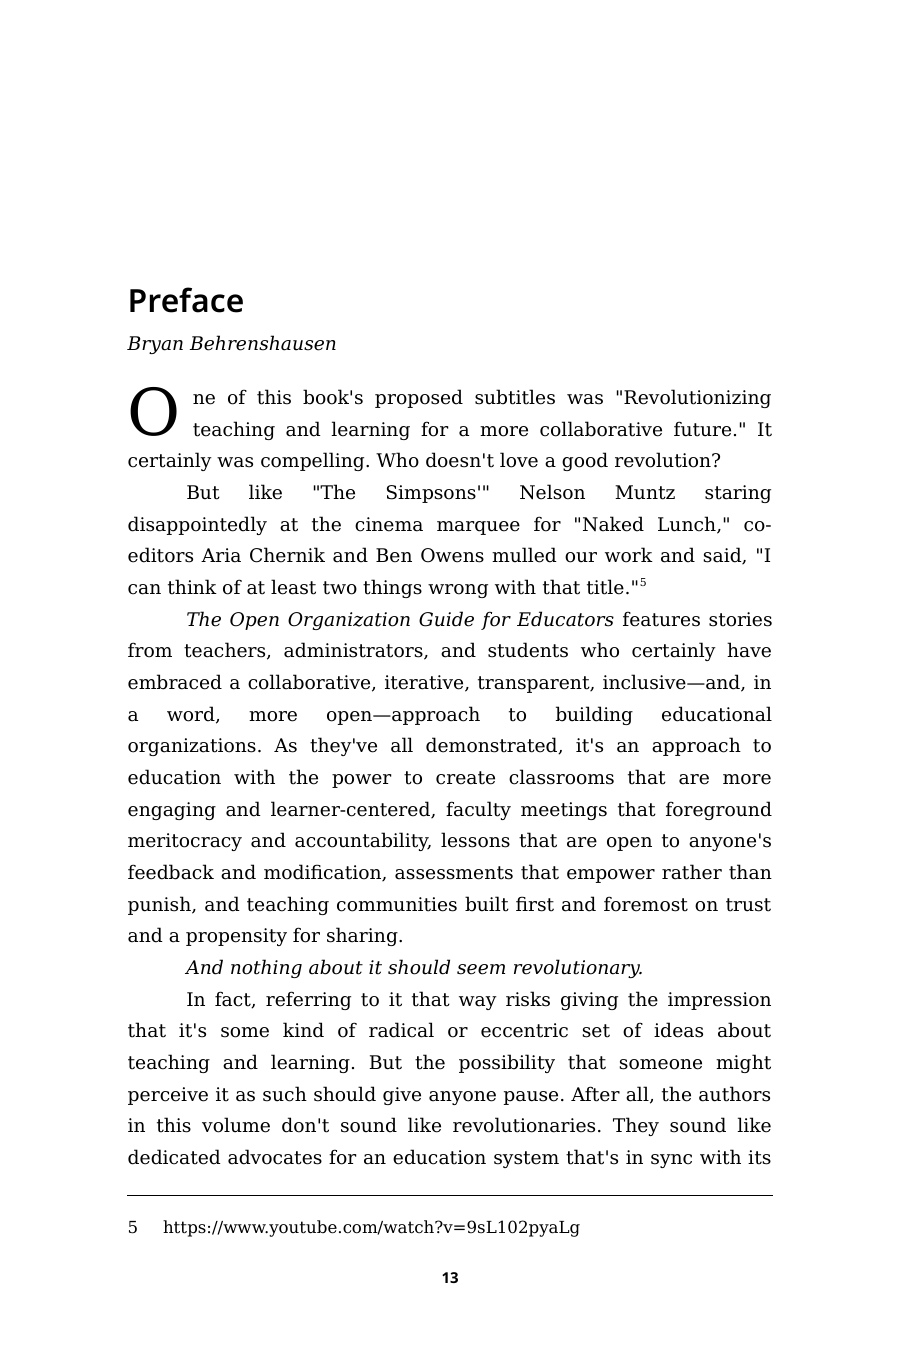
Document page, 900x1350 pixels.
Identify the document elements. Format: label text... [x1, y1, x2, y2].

text But like "The Simpsons'" Nelson Muntz staring disappointedly at the cinema marquee for "Naked Lunch," co-editors Aria Chernik and Ben Owens mulled our work and said, "I can think of at least two things wrong with that title." [127, 482, 772, 599]
text Bryan Behrenshausen [127, 333, 772, 354]
text One of this book's proposed subtitles was "Revolutionizing teaching and learning for a more collaborative future." It certainly was compelling. Who doesn't love a good revolution? [127, 387, 772, 472]
text The Open Organization Guide for Educators features stories from teachers, administrators, and students who certainly have embraced a collaborative, iterative, transparent, inclusive—and, in a word, more open—approach to building educational organizations. As they've all demonstrated, it's an approach to education with the power to create classrooms that are more engaging and learner-centered, faculty meetings that foreground meritocracy and accountability, lessons that are open to anyone's feedback and modification, assessments that empower rather than punish, and teaching communities built first and foremost on trust and a propensity for sharing. [127, 608, 772, 947]
text https://www.youtube.com/watch?v=9sL102pyaLg [127, 1218, 772, 1237]
subtitle Preface [127, 283, 772, 320]
text In fact, referring to it that way risks giving the impression that it's some kind of radical or eccentric set of ideas about teaching and learning. But the possibility that someone might perceive it as such should give anyone pause. After all, the authors in this volume don't sound like revolutionaries. They sound like dedicated advocates for an education system that's in sync with its [127, 988, 772, 1169]
text And nothing about it should seem revolutionary. [127, 957, 772, 979]
